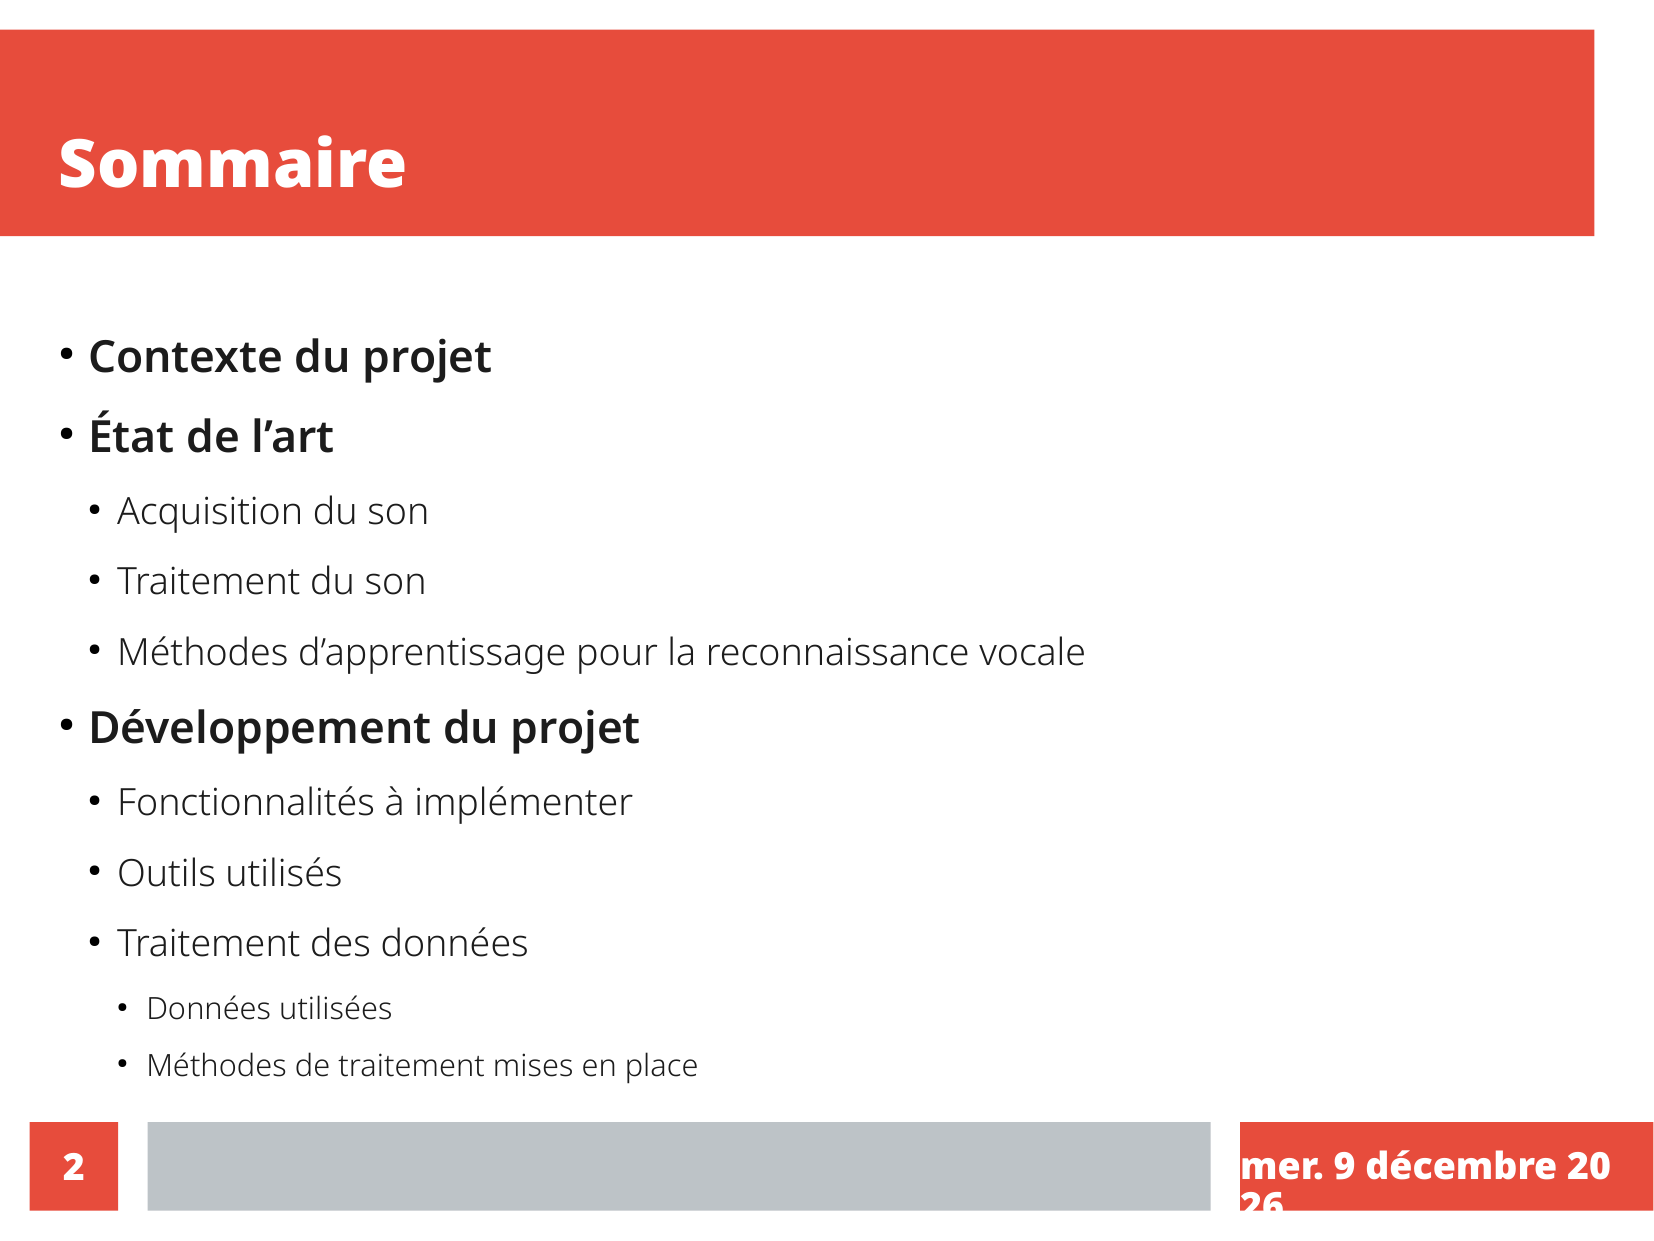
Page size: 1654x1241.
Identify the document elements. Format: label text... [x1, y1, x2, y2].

list Contexte du projet État de l’art Acquisition du son Traitement du son Méthodes d’apprentissage pour la reconnaissance vocale Développement du projet Fonctionnalités à implémenter Outils utilisés Traitement des données Données utilisées Méthodes de traitement mises en place [59, 324, 1565, 1093]
title Sommaire [59, 59, 1595, 207]
